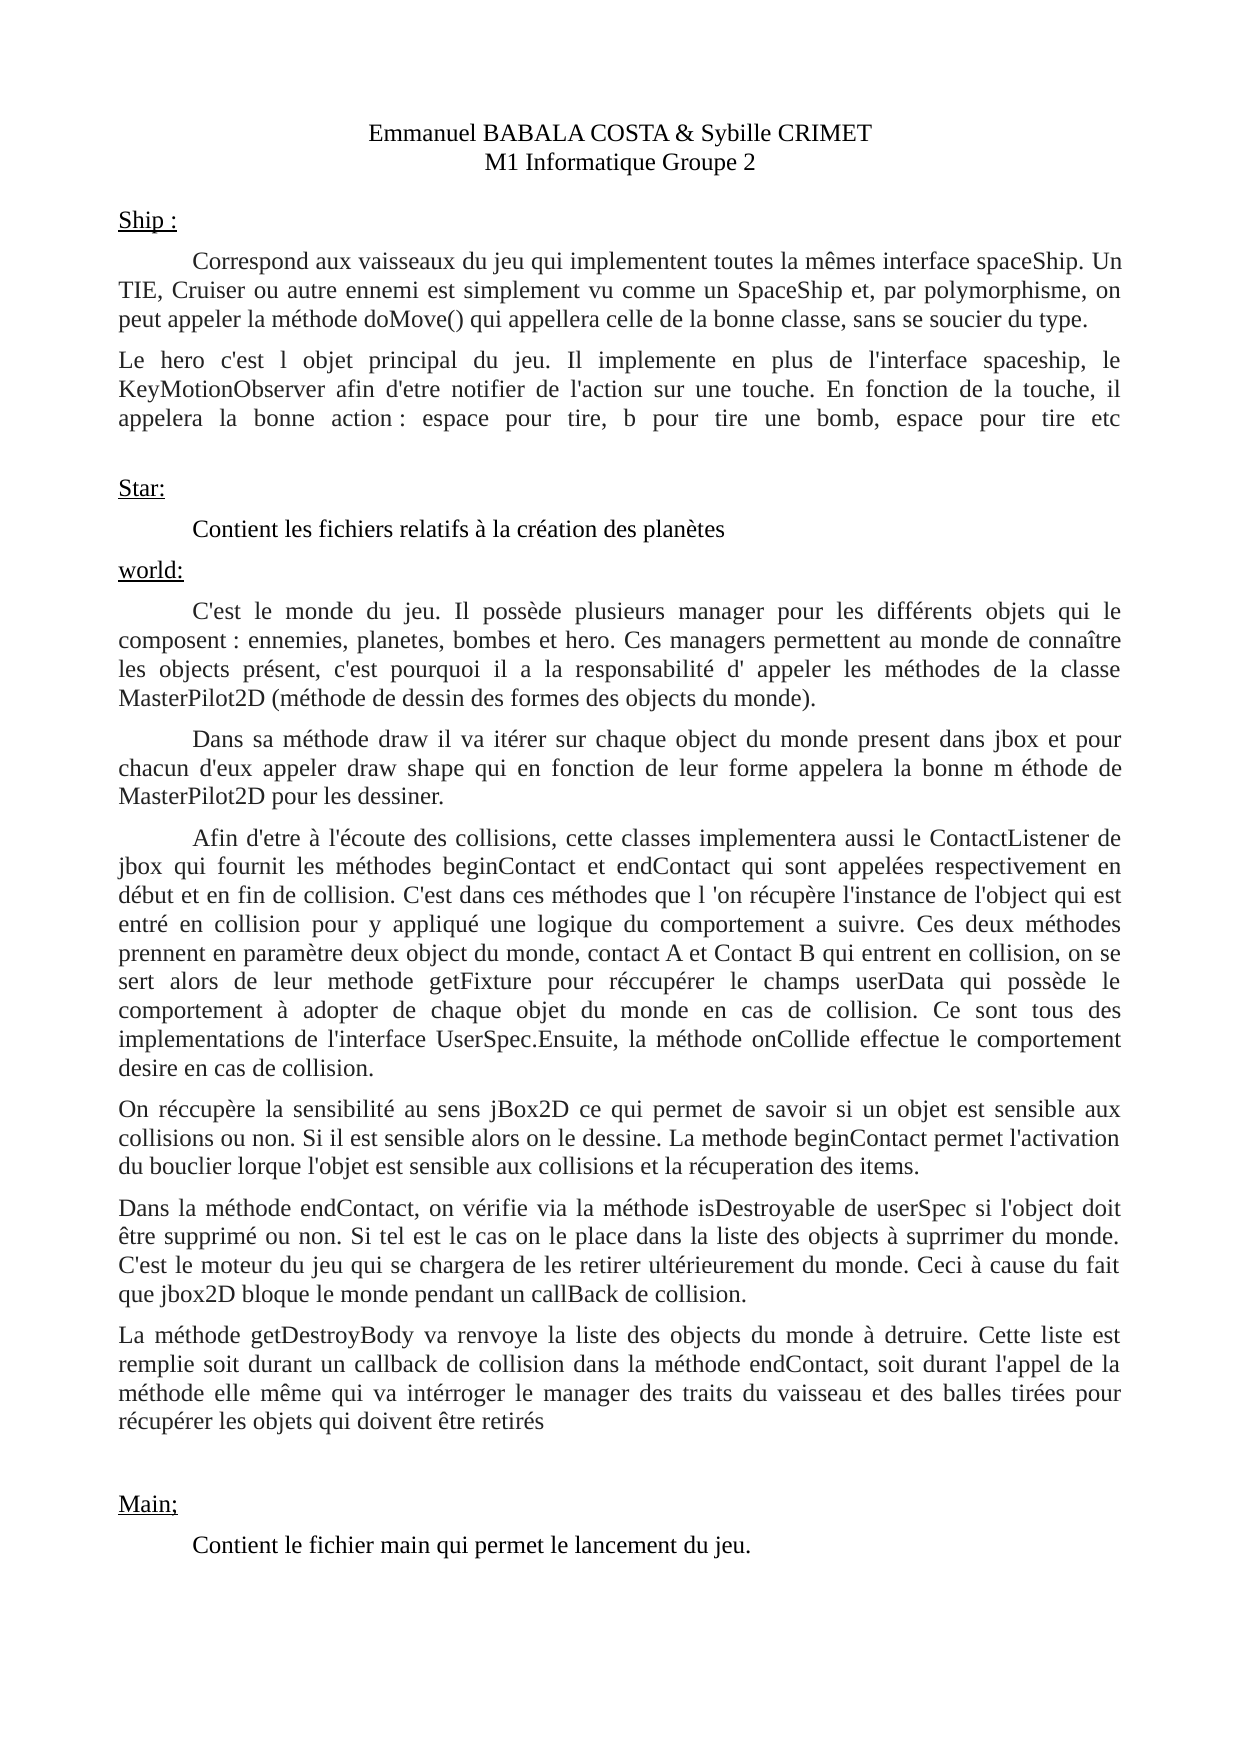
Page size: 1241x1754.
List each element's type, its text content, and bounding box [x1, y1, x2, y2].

text Star: [118, 473, 1122, 501]
text La méthode getDestroyBody va renvoye la liste des objects du monde à detruire. Cette liste est remplie soit durant un callback de collision dans la méthode endContact, soit durant l'appel de la méthode elle même qui va intérroger le manager des traits du vaisseau et des balles tirées pour récupérer les objets qui doivent être retirés [118, 1320, 1122, 1435]
text Le hero c'est l objet principal du jeu. Il implemente en plus de l'interface spaceship, le KeyMotionObserver afin d'etre notifier de l'action sur une touche. En fonction de la touche, il appelera la bonne action : espace pour tire, b pour tire une bomb, espace pour tire etc [118, 345, 1122, 460]
text Contient le fichier main qui permet le lancement du jeu. [118, 1530, 1122, 1559]
text Ship : [118, 205, 1122, 234]
text world: [118, 555, 1122, 584]
text Contient les fichiers relatifs à la création des planètes [118, 514, 1122, 543]
text C'est le monde du jeu. Il possède plusieurs manager pour les différents objets qui le composent : ennemies, planetes, bombes et hero. Ces managers permettent au monde de connaître les objects présent, c'est pourquoi il a la responsabilité d' appeler les méthodes de la classe MasterPilot2D (méthode de dessin des formes des objects du monde). [118, 596, 1122, 711]
text Dans la méthode endContact, on vérifie via la méthode isDestroyable de userSpec si l'object doit être supprimé ou non. Si tel est le cas on le place dans la liste des objects à suprrimer du monde. C'est le moteur du jeu qui se chargera de les retirer ultérieurement du monde. Ceci à cause du fait que jbox2D bloque le monde pendant un callBack de collision. [118, 1193, 1122, 1308]
text Main; [118, 1489, 1122, 1518]
text On réccupère la sensibilité au sens jBox2D ce qui permet de savoir si un objet est sensible aux collisions ou non. Si il est sensible alors on le dessine. La methode beginContact permet l'activation du bouclier lorque l'objet est sensible aux collisions et la récuperation des items. [118, 1094, 1122, 1180]
text Dans sa méthode draw il va itérer sur chaque object du monde present dans jbox et pour chacun d'eux appeler draw shape qui en fonction de leur forme appelera la bonne m éthode de MasterPilot2D pour les dessiner. [118, 724, 1122, 810]
text Afin d'etre à l'écoute des collisions, cette classes implementera aussi le ContactListener de jbox qui fournit les méthodes beginContact et endContact qui sont appelées respectivement en début et en fin de collision. C'est dans ces méthodes que l 'on récupère l'instance de l'object qui est entré en collision pour y appliqué une logique du comportement a suivre. Ces deux méthodes prennent en paramètre deux object du monde, contact A et Contact B qui entrent en collision, on se sert alors de leur methode getFixture pour réccupérer le champs userData qui possède le comportement à adopter de chaque objet du monde en cas de collision. Ce sont tous des implementations de l'interface UserSpec.Ensuite, la méthode onCollide effectue le comportement desire en cas de collision. [118, 823, 1122, 1081]
text Correspond aux vaisseaux du jeu qui implementent toutes la mêmes interface spaceShip. Un TIE, Cruiser ou autre ennemi est simplement vu comme un SpaceShip et, par polymorphisme, on peut appeler la méthode doMove() qui appellera celle de la bonne classe, sans se soucier du type. [118, 246, 1122, 333]
